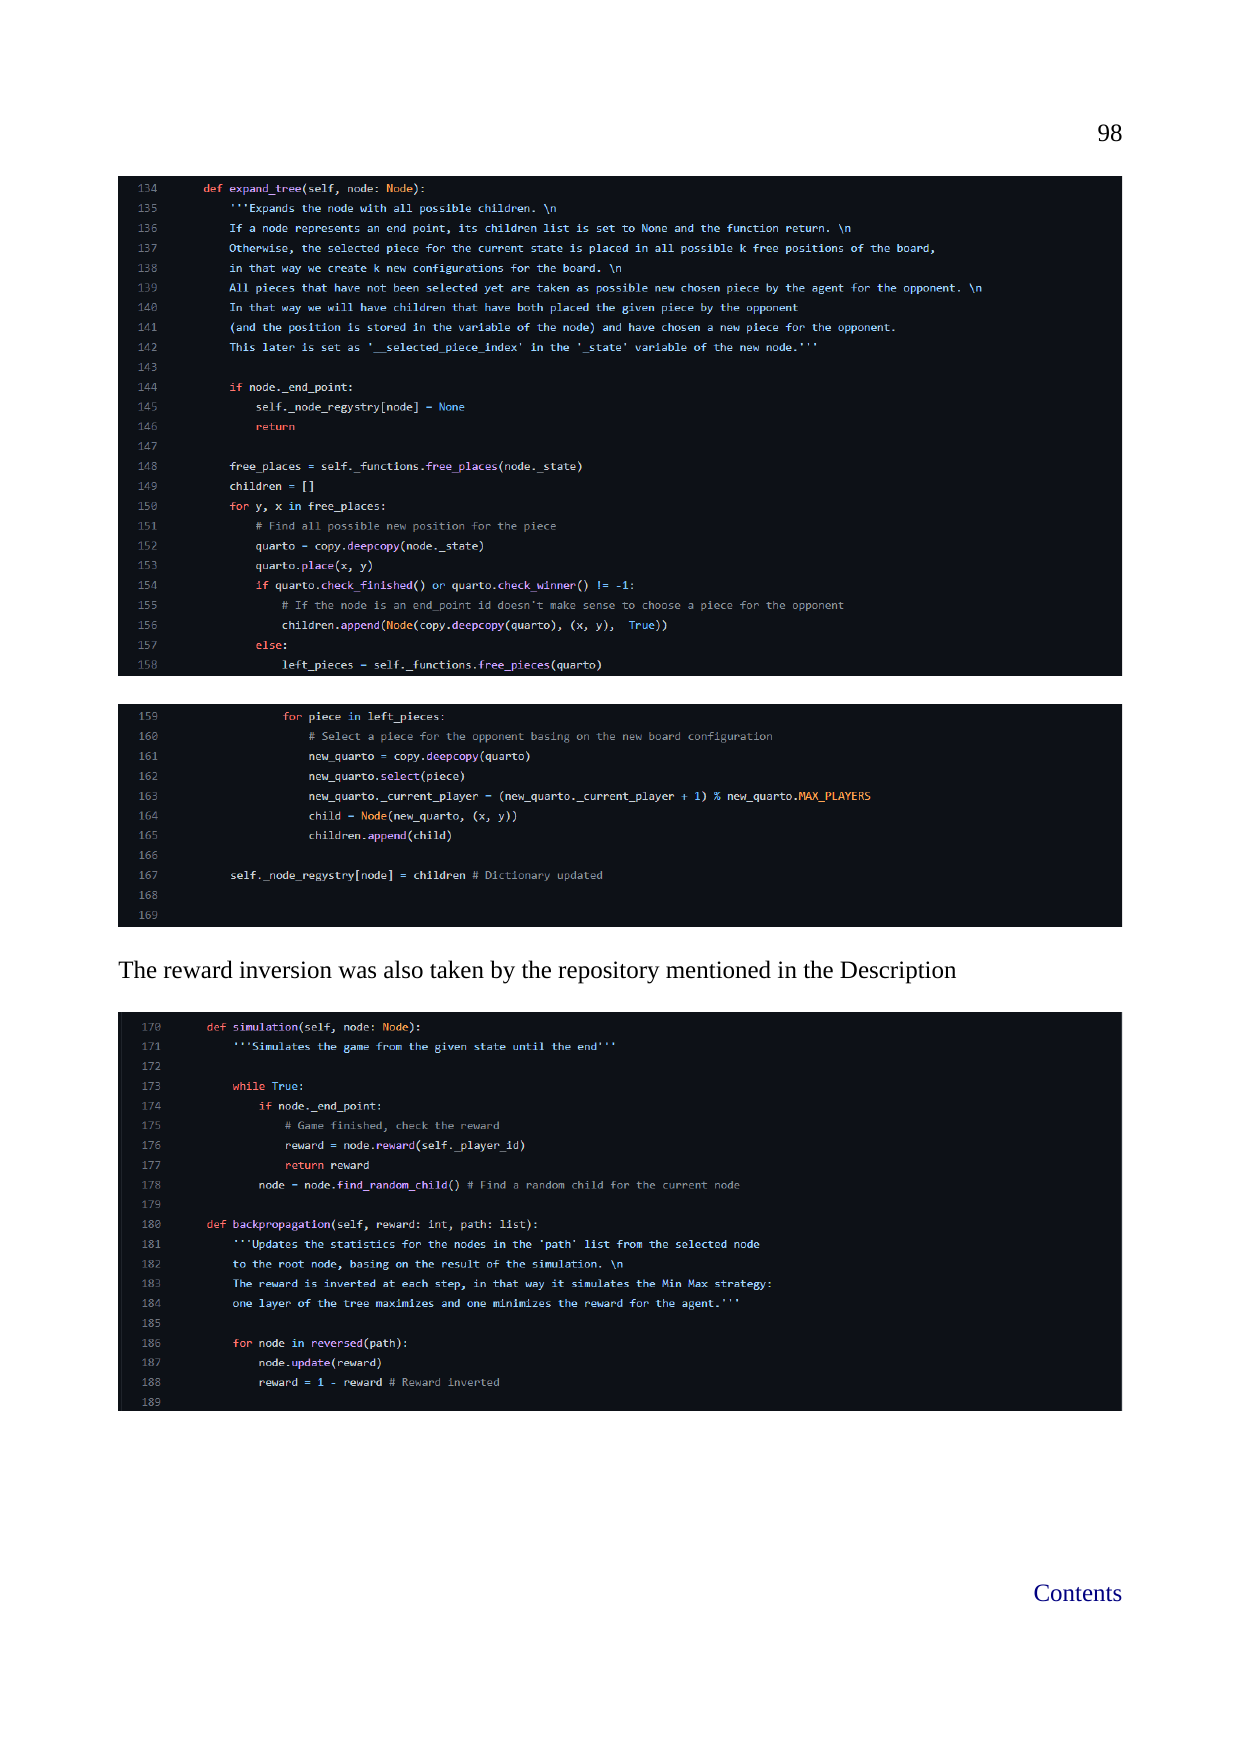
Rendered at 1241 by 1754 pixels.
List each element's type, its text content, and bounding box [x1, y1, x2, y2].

picture [118, 176, 1123, 676]
picture [118, 704, 1123, 927]
text The reward inversion was also taken by the repository mentioned in the Description [118, 955, 1122, 984]
picture [118, 1012, 1123, 1411]
